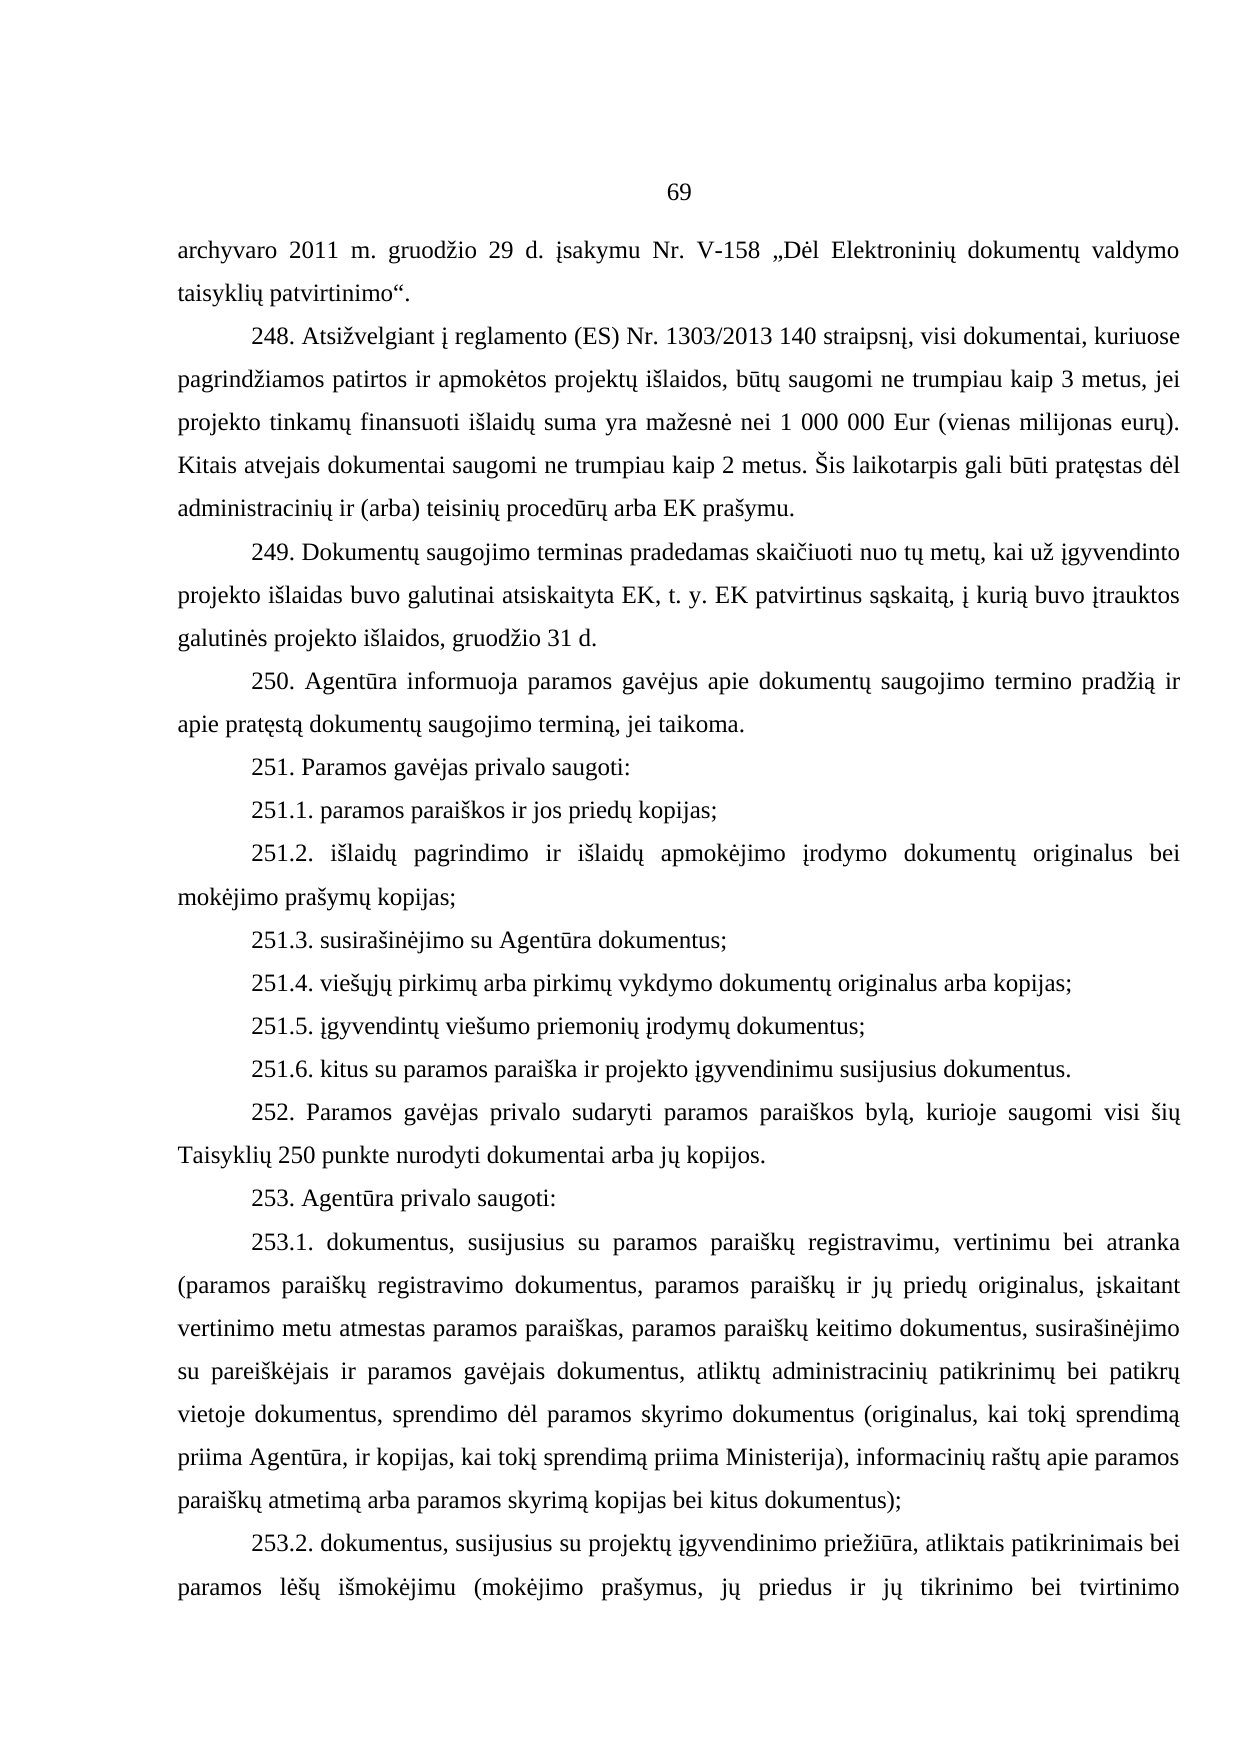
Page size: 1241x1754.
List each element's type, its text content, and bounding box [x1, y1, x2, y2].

text 251.3. susirašinėjimo su Agentūra dokumentus; [177, 925, 1181, 953]
text 251.6. kitus su paramos paraiška ir projekto įgyvendinimu susijusius dokumentus. [177, 1054, 1181, 1083]
text 253. Agentūra privalo saugoti: [177, 1183, 1181, 1212]
text 249. Dokumentų saugojimo terminas pradedamas skaičiuoti nuo tų metų, kai už įgyvendinto projekto išlaidas buvo galutinai atsiskaityta EK, t. y. EK patvirtinus sąskaitą, į kurią buvo įtrauktos galutinės projekto išlaidos, gruodžio 31 d. [177, 537, 1181, 652]
text 251.1. paramos paraiškos ir jos priedų kopijas; [177, 795, 1181, 824]
text 251.4. viešųjų pirkimų arba pirkimų vykdymo dokumentų originalus arba kopijas; [177, 968, 1181, 997]
text 251. Paramos gavėjas privalo saugoti: [177, 752, 1181, 781]
text archyvaro 2011 m. gruodžio 29 d. įsakymu Nr. V-158 „Dėl Elektroninių dokumentų valdymo taisyklių patvirtinimo“. [177, 235, 1181, 307]
text 251.5. įgyvendintų viešumo priemonių įrodymų dokumentus; [177, 1011, 1181, 1040]
text 252. Paramos gavėjas privalo sudaryti paramos paraiškos bylą, kurioje saugomi visi šių Taisyklių 250 punkte nurodyti dokumentai arba jų kopijos. [177, 1097, 1181, 1169]
text 248. Atsižvelgiant į reglamento (ES) Nr. 1303/2013 140 straipsnį, visi dokumentai, kuriuose pagrindžiamos patirtos ir apmokėtos projektų išlaidos, būtų saugomi ne trumpiau kaip 3 metus, jei projekto tinkamų finansuoti išlaidų suma yra mažesnė nei 1 000 000 Eur (vienas milijonas eurų). Kitais atvejais dokumentai saugomi ne trumpiau kaip 2 metus. Šis laikotarpis gali būti pratęstas dėl administracinių ir (arba) teisinių procedūrų arba EK prašymu. [177, 321, 1181, 522]
text 253.2. dokumentus, susijusius su projektų įgyvendinimo priežiūra, atliktais patikrinimais bei paramos lėšų išmokėjimu (mokėjimo prašymus, jų priedus ir jų tikrinimo bei tvirtinimo [177, 1528, 1181, 1600]
text 250. Agentūra informuoja paramos gavėjus apie dokumentų saugojimo termino pradžią ir apie pratęstą dokumentų saugojimo terminą, jei taikoma. [177, 666, 1181, 738]
text 251.2. išlaidų pagrindimo ir išlaidų apmokėjimo įrodymo dokumentų originalus bei mokėjimo prašymų kopijas; [177, 838, 1181, 910]
text 253.1. dokumentus, susijusius su paramos paraiškų registravimu, vertinimu bei atranka (paramos paraiškų registravimo dokumentus, paramos paraiškų ir jų priedų originalus, įskaitant vertinimo metu atmestas paramos paraiškas, paramos paraiškų keitimo dokumentus, susirašinėjimo su pareiškėjais ir paramos gavėjais dokumentus, atliktų administracinių patikrinimų bei patikrų vietoje dokumentus, sprendimo dėl paramos skyrimo dokumentus (originalus, kai tokį sprendimą priima Agentūra, ir kopijas, kai tokį sprendimą priima Ministerija), informacinių raštų apie paramos paraiškų atmetimą arba paramos skyrimą kopijas bei kitus dokumentus); [177, 1227, 1181, 1514]
